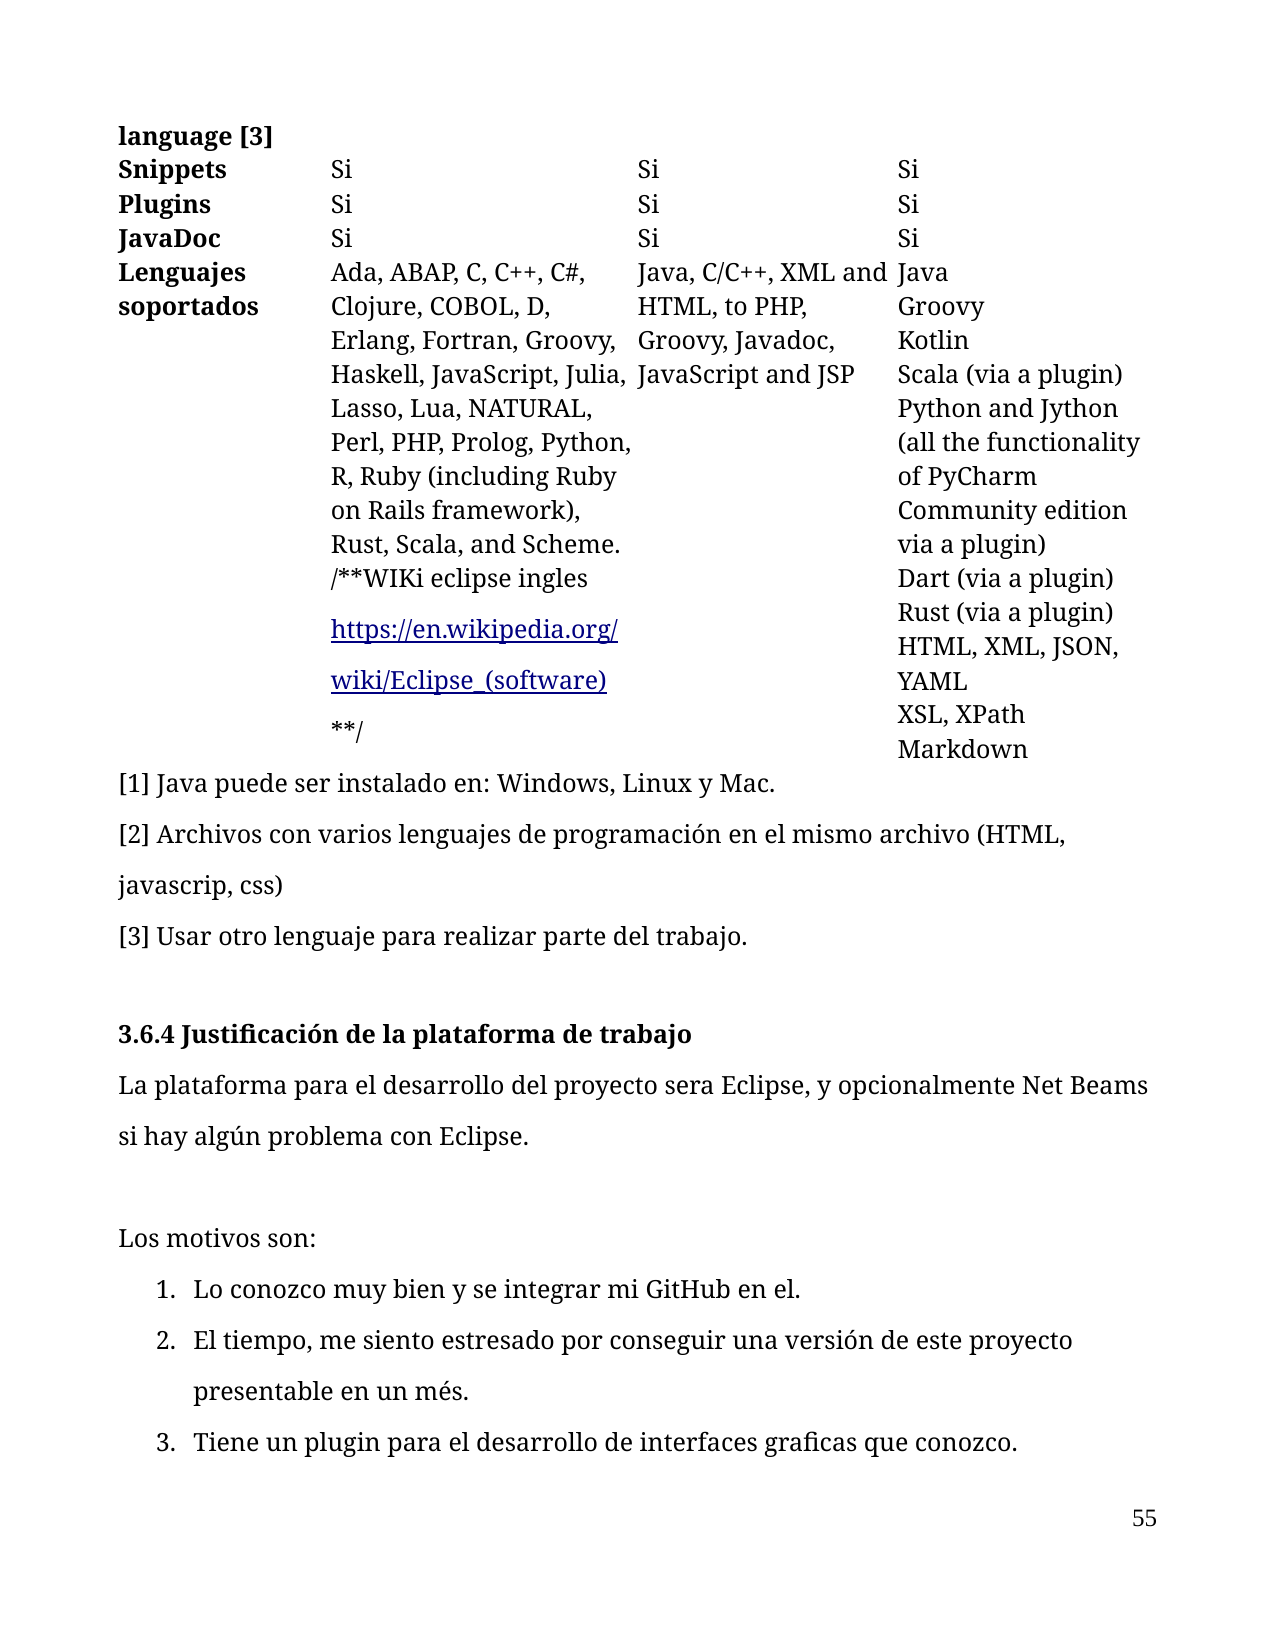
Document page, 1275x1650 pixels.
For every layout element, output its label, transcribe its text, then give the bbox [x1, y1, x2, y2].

table_cell Si [331, 220, 637, 254]
table_cell Java Groovy Kotlin Scala (via a plugin) Python and Jython (all the functionality of PyCharm Community edition via a plugin) Dart (via a plugin) Rust (via a plugin) HTML, XML, JSON, YAML XSL, XPath Markdown [897, 254, 1157, 765]
table_cell [331, 118, 637, 152]
table_cell Si [897, 220, 1157, 254]
table_cell Si [897, 186, 1157, 220]
table_cell Si [331, 152, 637, 186]
table_cell Si [638, 152, 897, 186]
list Lo conozco muy bien y se integrar mi GitHub en el. [156, 1272, 1157, 1306]
list Tiene un plugin para el desarrollo de interfaces graficas que conozco. [156, 1425, 1157, 1459]
table_cell language [3] [118, 118, 331, 152]
table_cell Ada, ABAP, C, C++, C#, Clojure, COBOL, D, Erlang, Fortran, Groovy, Haskell, JavaScript, Julia, Lasso, Lua, NATURAL, Perl, PHP, Prolog, Python, R, Ruby (including Ruby on Rails framework), Rust, Scala, and Scheme. /**WIKi eclipse ingles https://en.wikipedia.org/wiki/Eclipse_(software) **/ [331, 254, 637, 765]
table_cell Plugins [118, 186, 331, 220]
table_cell [638, 118, 897, 152]
text [2] Archivos con varios lenguajes de programación en el mismo archivo (HTML, javascrip, css) [118, 816, 1157, 901]
table_cell JavaDoc [118, 220, 331, 254]
table_cell Snippets [118, 152, 331, 186]
text 3.6.4 Justificación de la plataforma de trabajo [118, 1016, 1157, 1050]
table_cell Si [897, 152, 1157, 186]
text [3] Usar otro lenguaje para realizar parte del trabajo. [118, 918, 1157, 952]
list El tiempo, me siento estresado por conseguir una versión de este proyecto presentable en un més. [156, 1323, 1157, 1408]
text La plataforma para el desarrollo del proyecto sera Eclipse, y opcionalmente Net Beams si hay algún problema con Eclipse. [118, 1067, 1157, 1152]
table_cell Lenguajes soportados [118, 254, 331, 765]
table_cell Si [638, 186, 897, 220]
text [1] Java puede ser instalado en: Windows, Linux y Mac. [118, 765, 1157, 799]
table_cell Java, C/C++, XML and HTML, to PHP, Groovy, Javadoc, JavaScript and JSP [638, 254, 897, 765]
table_cell Si [638, 220, 897, 254]
text Los motivos son: [118, 1221, 1157, 1254]
table_cell [897, 118, 1157, 152]
table_cell Si [331, 186, 637, 220]
